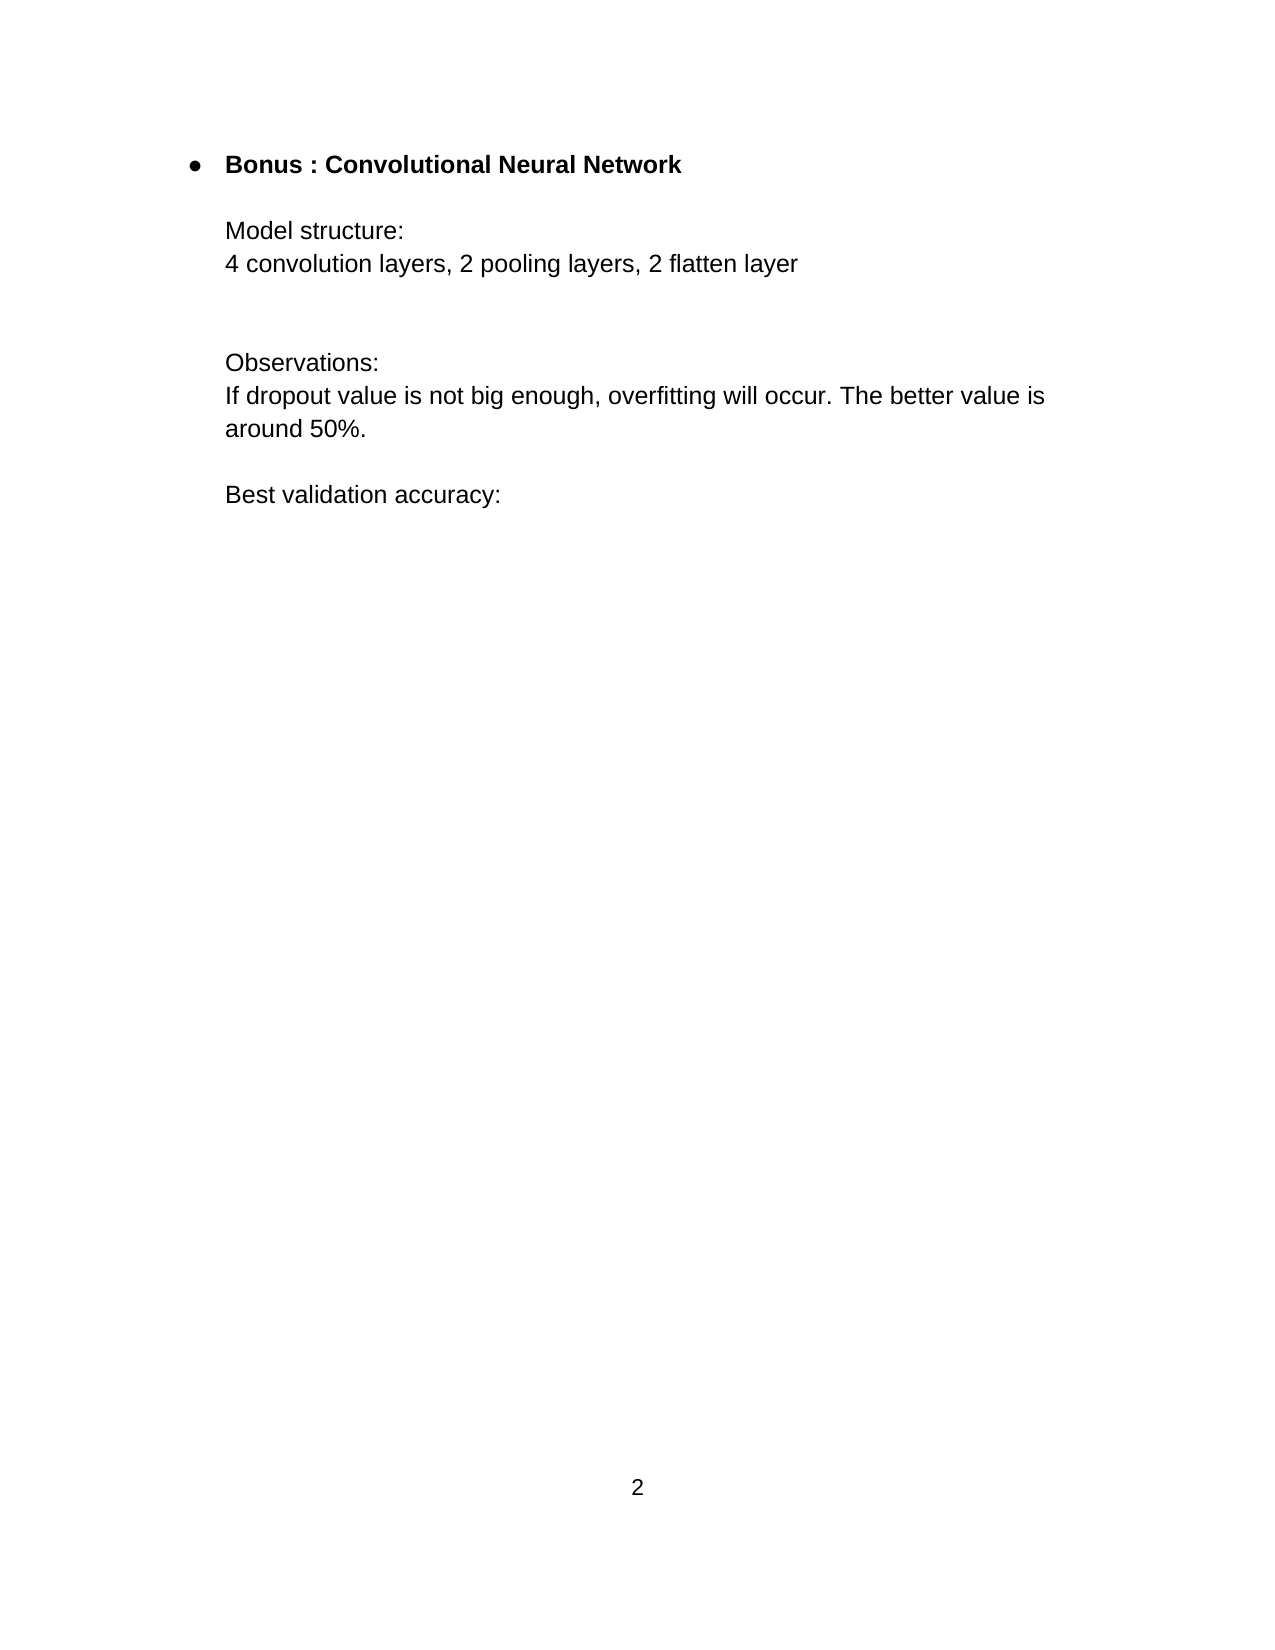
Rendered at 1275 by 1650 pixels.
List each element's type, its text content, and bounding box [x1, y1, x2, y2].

text Model structure: [225, 216, 1125, 245]
list Bonus : Convolutional Neural Network [187, 150, 1125, 179]
text Best validation accuracy: [225, 480, 1125, 509]
text Observations: [150, 348, 1125, 377]
text If dropout value is not big enough, overfitting will occur. The better value is around 50%. [150, 381, 1125, 443]
text 4 convolution layers, 2 pooling layers, 2 flatten layer [225, 249, 1125, 278]
